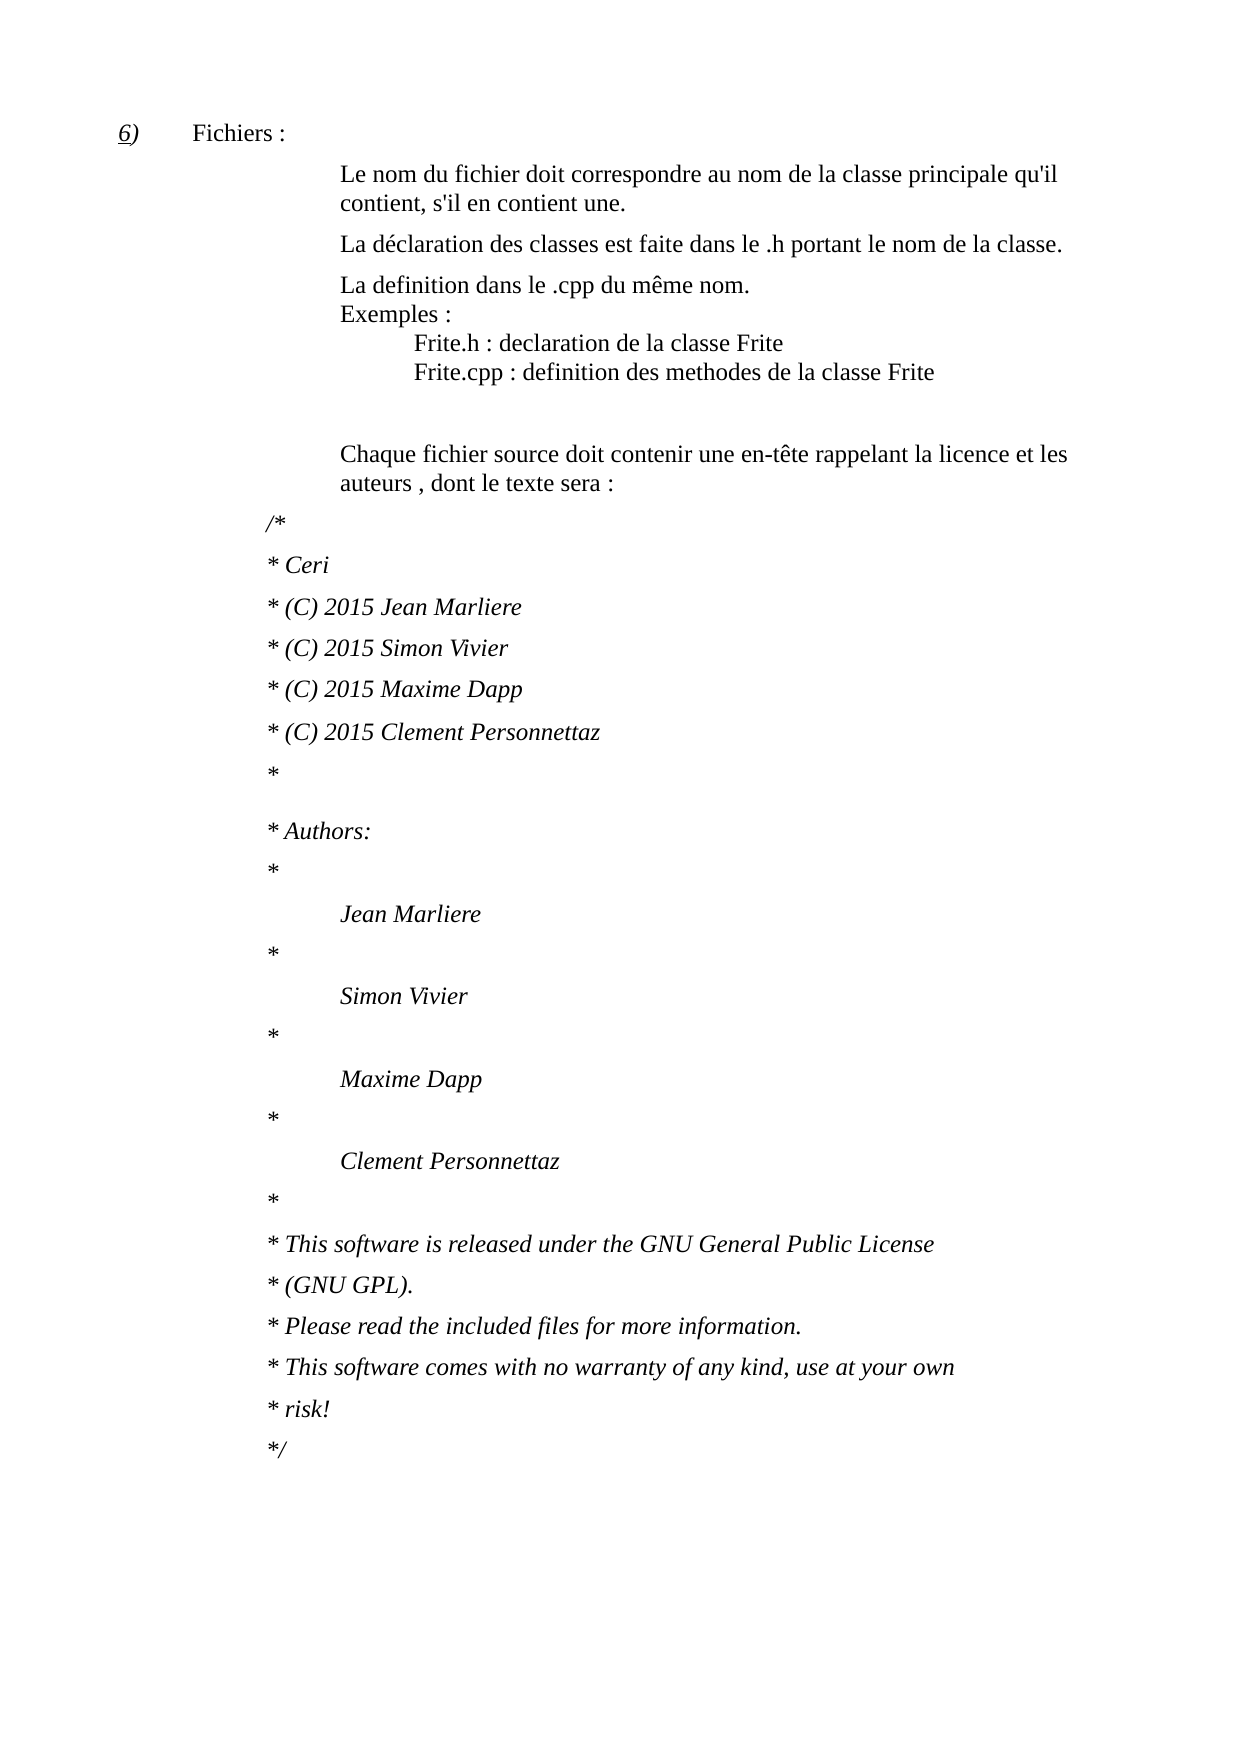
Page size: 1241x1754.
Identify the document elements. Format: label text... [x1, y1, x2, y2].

text * (C) 2015 Simon Vivier [118, 633, 1122, 662]
text * [118, 1105, 1122, 1134]
text * This software is released under the GNU General Public License [118, 1229, 1122, 1257]
text La déclaration des classes est faite dans le .h portant le nom de la classe. [118, 229, 1122, 258]
text Simon Vivier [118, 981, 1122, 1010]
text Maxime Dapp [118, 1064, 1122, 1092]
text Clement Personnettaz [118, 1146, 1122, 1175]
text * (GNU GPL). [118, 1270, 1122, 1299]
text * (C) 2015 Maxime Dapp [118, 674, 1122, 703]
text * This software comes with no warranty of any kind, use at your own [118, 1352, 1122, 1381]
text 6) Fichiers : [118, 118, 1122, 147]
text * [118, 761, 1122, 789]
text * Authors: [118, 816, 1122, 845]
text Le nom du fichier doit correspondre au nom de la classe principale qu'il contient, s'il en contient une. [118, 159, 1122, 217]
text /* [118, 509, 1122, 538]
text * [118, 1187, 1122, 1216]
text Jean Marliere [118, 899, 1122, 927]
text La definition dans le .cpp du même nom. Exemples : Frite.h : declaration de la classe Frite Frite.cpp : definition des methodes de la classe Frite [118, 271, 1122, 386]
text * (C) 2015 Jean Marliere [118, 592, 1122, 621]
text * [118, 1022, 1122, 1051]
text * risk! [118, 1394, 1122, 1422]
text */ [118, 1435, 1122, 1464]
text * (C) 2015 Clement Personnettaz [118, 717, 1122, 746]
text * [118, 857, 1122, 886]
text * Please read the included files for more information. [118, 1311, 1122, 1340]
text * Ceri [118, 551, 1122, 579]
text Chaque fichier source doit contenir une en-tête rappelant la licence et les auteurs , dont le texte sera : [118, 439, 1122, 497]
text * [118, 940, 1122, 969]
